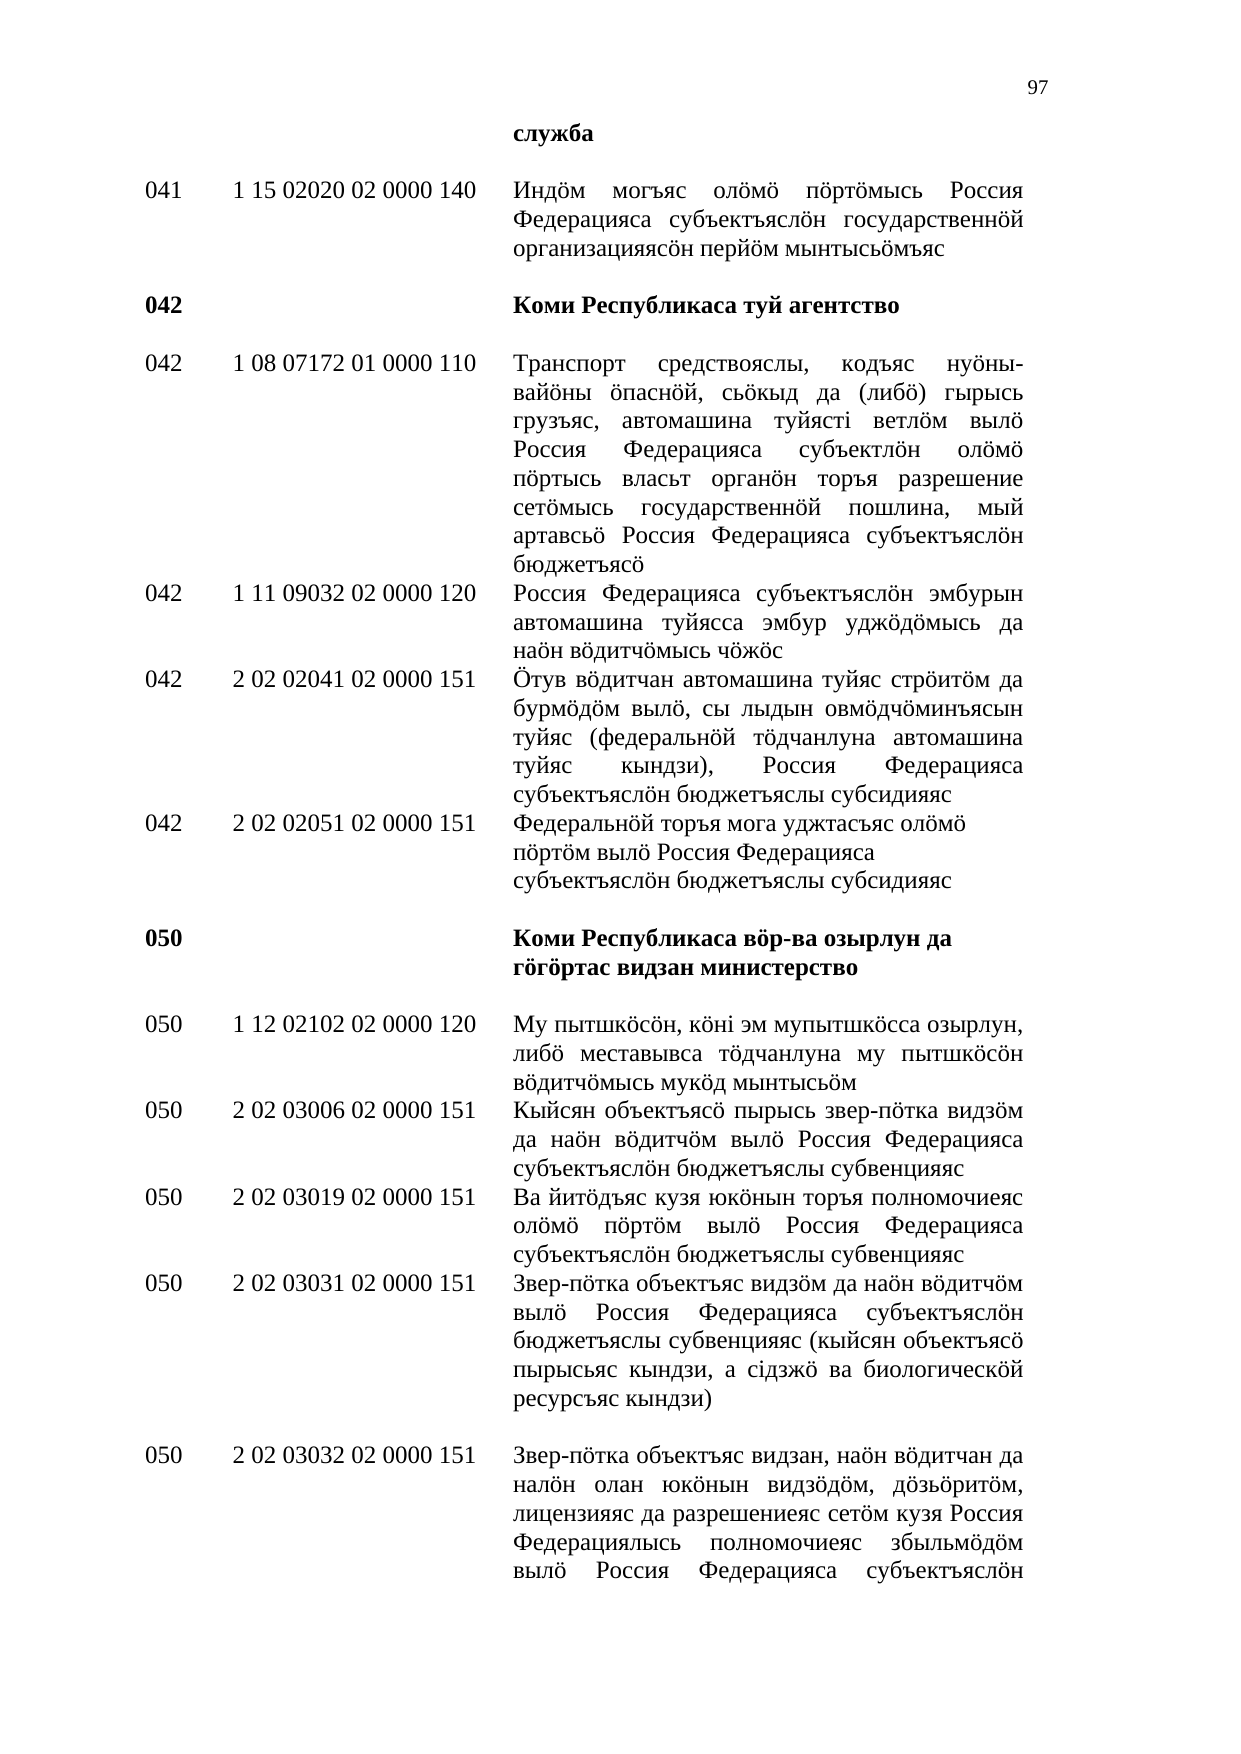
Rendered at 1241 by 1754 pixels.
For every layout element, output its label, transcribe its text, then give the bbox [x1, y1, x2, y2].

table_cell 041 [106, 176, 221, 291]
table_cell Ва йитöдъяс кузя юкöнын торъя полномочиеяс олöмö пöртöм вылö Россия Федерацияса субъектъяслöн бюджетъяслы субвенцияяс [502, 1182, 1035, 1268]
table_cell [1035, 176, 1094, 291]
table_cell [1035, 1096, 1094, 1182]
table_cell [1035, 808, 1094, 923]
table_cell [1035, 118, 1094, 176]
table_cell [1035, 1441, 1094, 1584]
table_cell 2 02 02051 02 0000 151 [221, 808, 502, 923]
table_cell 050 [106, 923, 221, 1009]
table_cell 1 15 02020 02 0000 140 [221, 176, 502, 291]
table_cell Звер-пöтка объектъяс видзöм да наöн вöдитчöм вылö Россия Федерацияса субъектъяслöн бюджетъяслы субвенцияяс (кыйсян объектъясö пырысьяс кындзи, а сідзжö ва биологическöй ресурсъяс кындзи) [502, 1268, 1035, 1441]
table_cell [221, 923, 502, 1009]
table_cell 1 12 02102 02 0000 120 [221, 1009, 502, 1096]
table_cell Транспорт средствояслы, кодъяс нуöны-вайöны öпаснöй, сьöкыд да (либö) гырысь грузъяс, автомашина туйясті ветлöм вылö Россия Федерацияса субъектлöн олöмö пöртысь власьт органöн торъя разрешение сетöмысь государственнöй пошлина, мый артавсьö Россия Федерацияса субъектъяслöн бюджетъясö [502, 348, 1035, 578]
table_cell [106, 118, 221, 176]
table_cell [221, 291, 502, 348]
table_cell [1035, 291, 1094, 348]
table_cell [1035, 923, 1094, 1009]
table_cell 050 [106, 1268, 221, 1441]
table_cell [1035, 578, 1094, 664]
table_cell Россия Федерацияса субъектъяслöн эмбурын автомашина туйясса эмбур уджöдöмысь да наöн вöдитчöмысь чöжöс [502, 578, 1035, 664]
table_cell 2 02 03031 02 0000 151 [221, 1268, 502, 1441]
table_cell 2 02 03019 02 0000 151 [221, 1182, 502, 1268]
table_cell 042 [106, 664, 221, 808]
table_cell 042 [106, 578, 221, 664]
table_cell Федеральнöй торъя мога уджтасъяс олöмö пöртöм вылö Россия Федерацияса субъектъяслöн бюджетъяслы субсидияяс [502, 808, 1035, 923]
table_cell 050 [106, 1182, 221, 1268]
table_cell Кыйсян объектъясö пырысь звер-пöтка видзöм да наöн вöдитчöм вылö Россия Федерацияса субъектъяслöн бюджетъяслы субвенцияяс [502, 1096, 1035, 1182]
table_cell 050 [106, 1009, 221, 1096]
table_cell [1035, 664, 1094, 808]
table_cell 1 11 09032 02 0000 120 [221, 578, 502, 664]
table_cell 050 [106, 1096, 221, 1182]
table_cell Индöм могъяс олöмö пöртöмысь Россия Федерацияса субъектъяслöн государственнöй организацияясöн перйöм мынтысьöмъяс [502, 176, 1035, 291]
table_cell 2 02 02041 02 0000 151 [221, 664, 502, 808]
table_cell Звер-пöтка объектъяс видзан, наöн вöдитчан да налöн олан юкöнын видзöдöм, дöзьöритöм, лицензияяс да разрешениеяс сетöм кузя Россия Федерациялысь полномочиеяс збыльмöдöм вылö Россия Федерацияса субъектъяслöн [502, 1441, 1035, 1584]
table_cell 042 [106, 348, 221, 578]
table_cell 1 08 07172 01 0000 110 [221, 348, 502, 578]
table_cell 050 [106, 1441, 221, 1584]
table_cell Öтув вöдитчан автомашина туйяс стрöитöм да бурмöдöм вылö, сы лыдын овмöдчöминъясын туйяс (федеральнöй тöдчанлуна автомашина туйяс кындзи), Россия Федерацияса субъектъяслöн бюджетъяслы субсидияяс [502, 664, 1035, 808]
table_cell [1035, 1009, 1094, 1096]
table_cell Коми Республикаса туй агентство [502, 291, 1035, 348]
table_cell [221, 118, 502, 176]
table_cell [1035, 1268, 1094, 1441]
table_cell [1035, 1182, 1094, 1268]
table_cell Му пытшкöсöн, кöні эм мупытшкöсса озырлун, либö меставывса тöдчанлуна му пытшкöсöн вöдитчöмысь мукöд мынтысьöм [502, 1009, 1035, 1096]
table_cell 042 [106, 291, 221, 348]
table_cell [1035, 348, 1094, 578]
table_cell 2 02 03006 02 0000 151 [221, 1096, 502, 1182]
table_cell Коми Республикаса вöр-ва озырлун да гöгöртас видзан министерство [502, 923, 1035, 1009]
table_cell 042 [106, 808, 221, 923]
table_cell служба [502, 118, 1035, 176]
table_cell 2 02 03032 02 0000 151 [221, 1441, 502, 1584]
